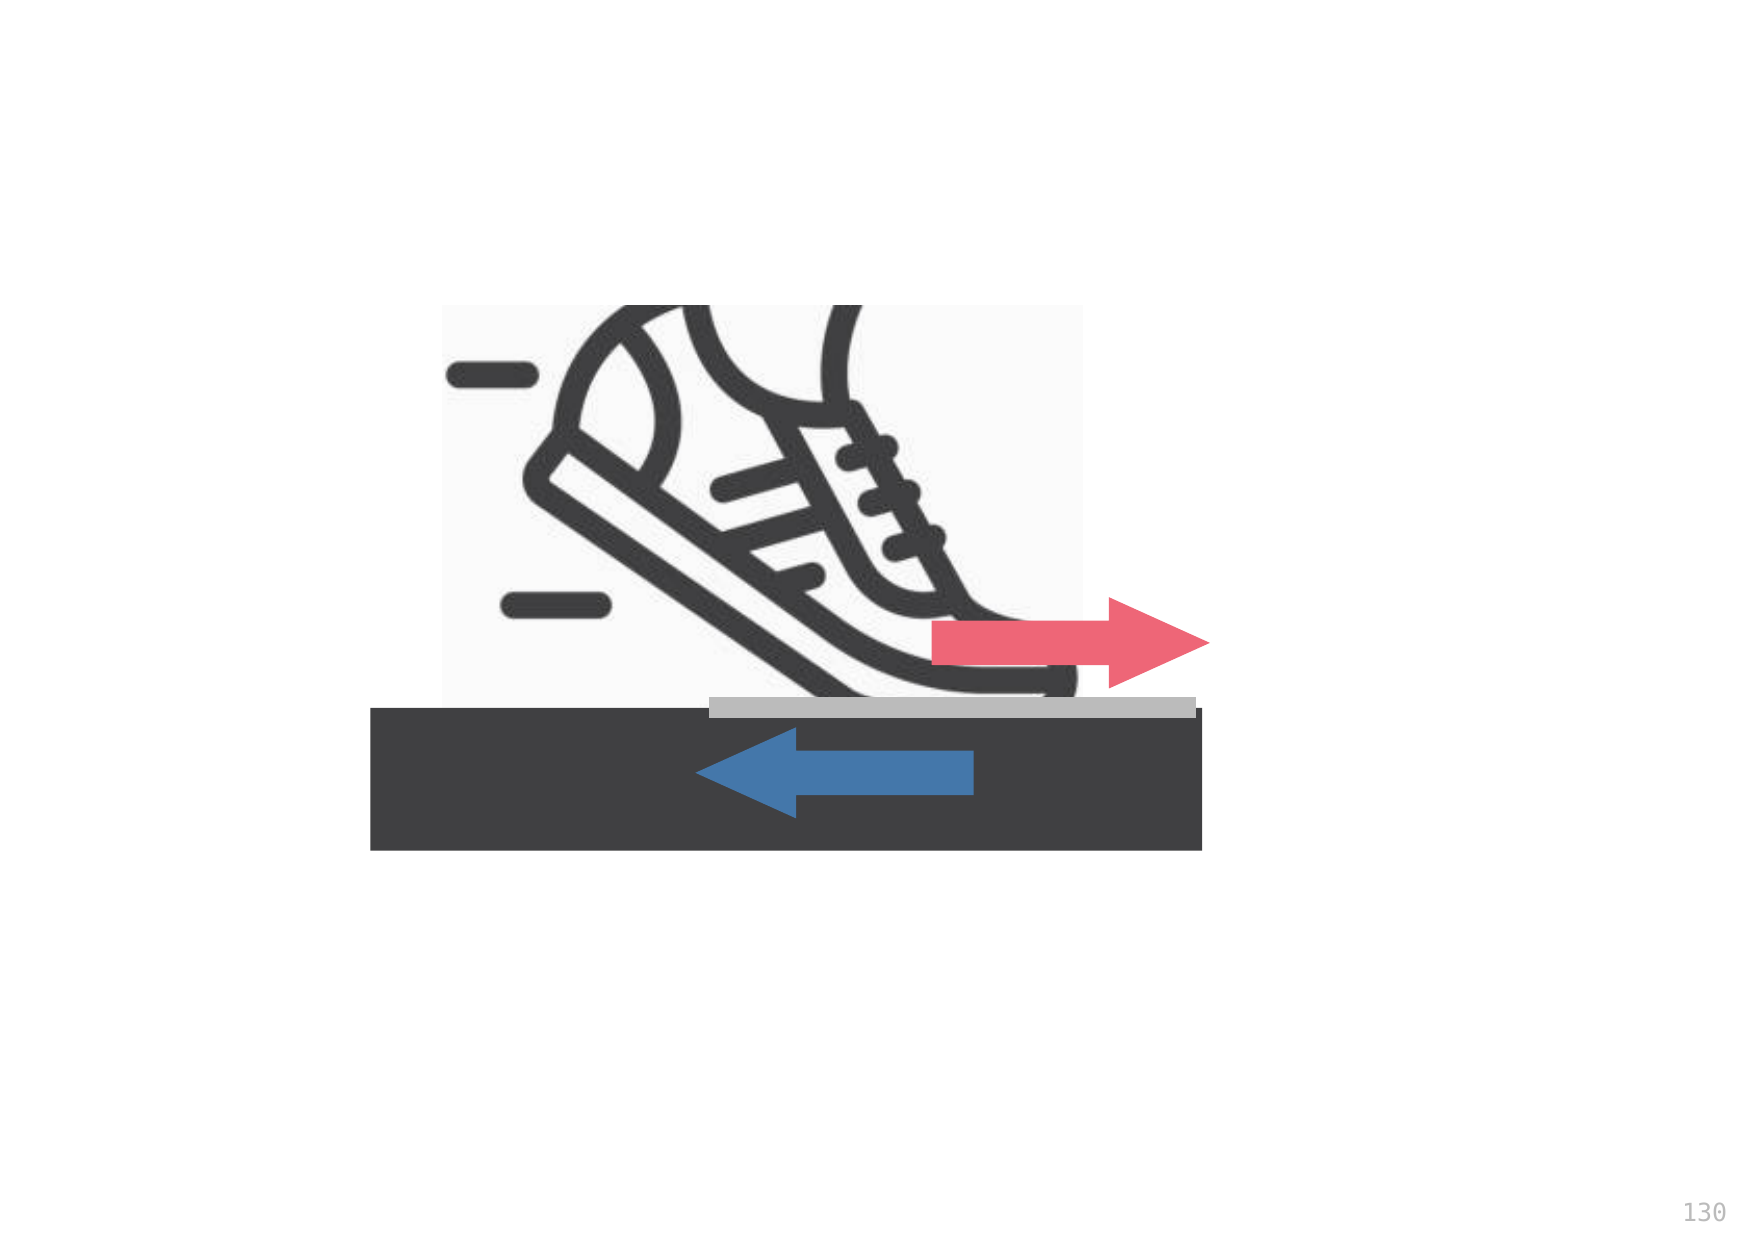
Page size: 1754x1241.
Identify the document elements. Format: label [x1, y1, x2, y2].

picture [442, 305, 1083, 707]
text_box [370, 707, 1203, 851]
text_box [931, 597, 1210, 689]
